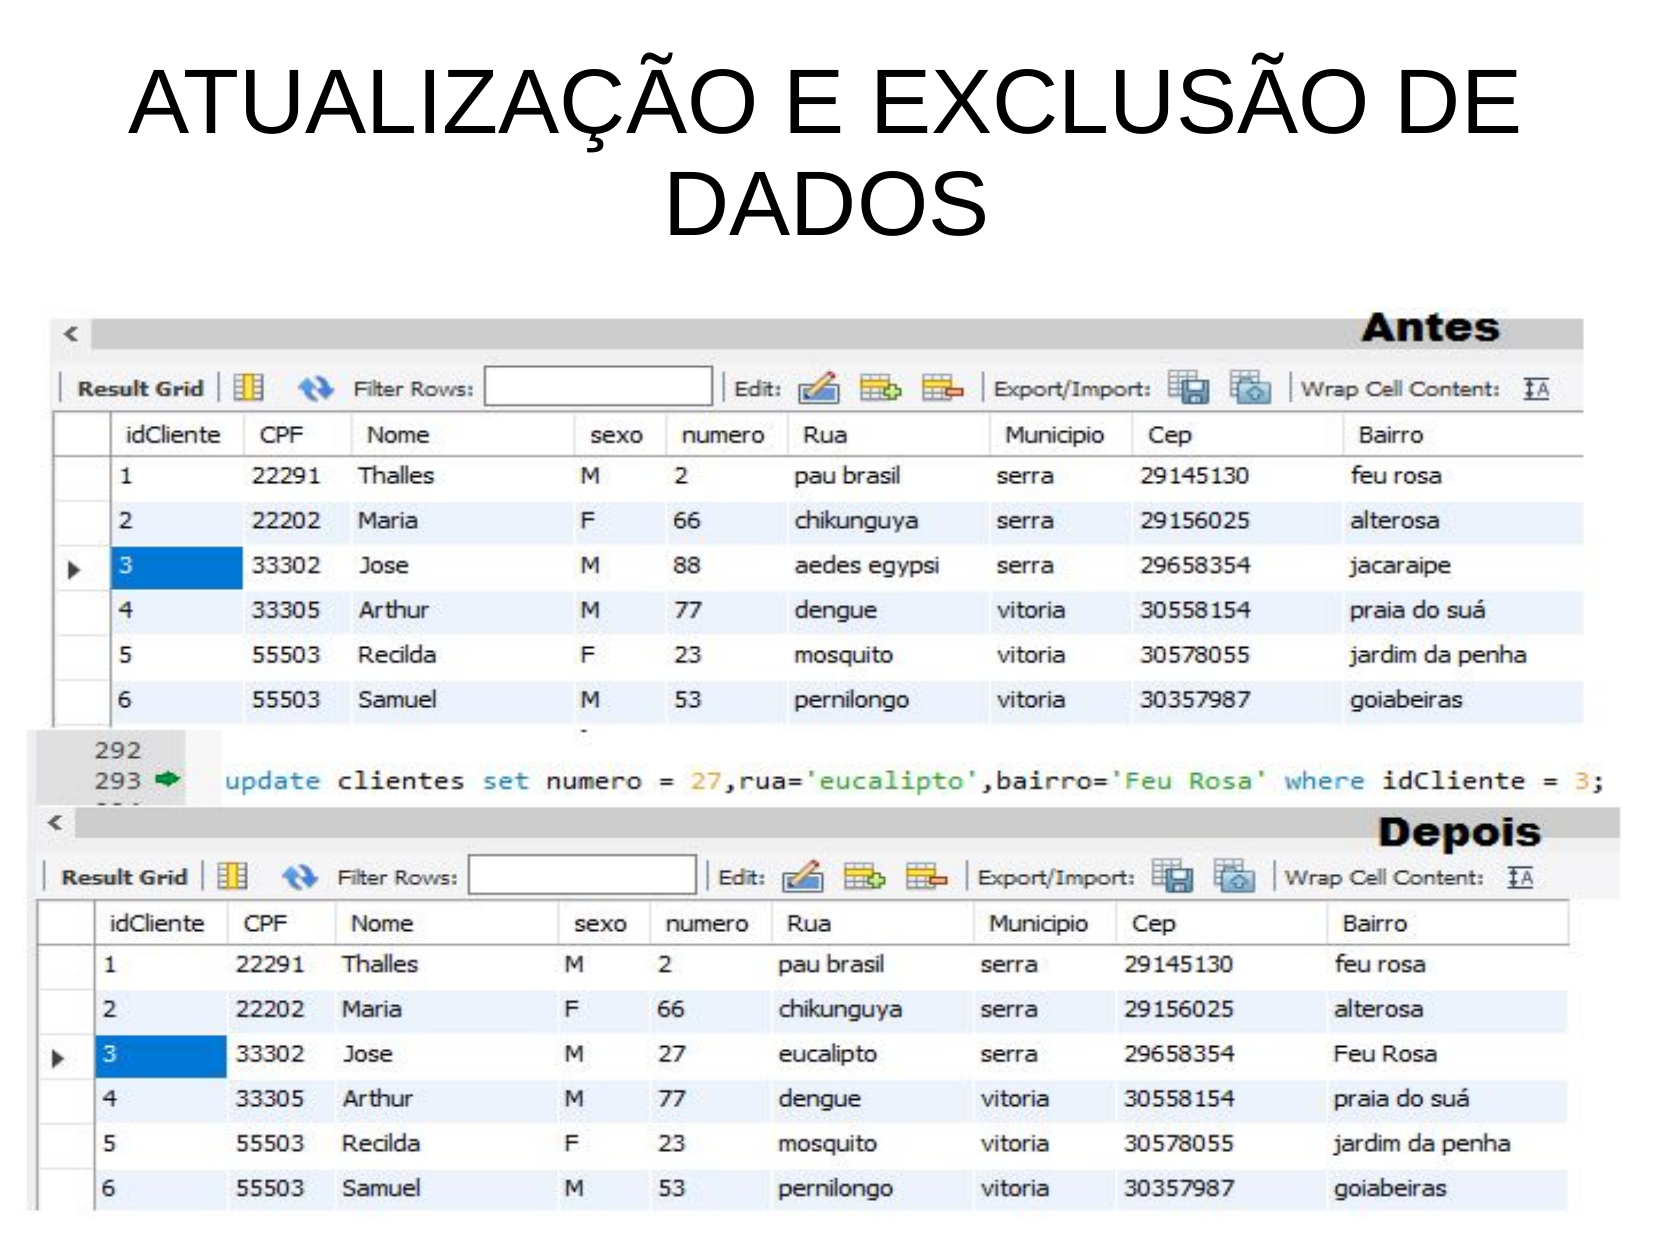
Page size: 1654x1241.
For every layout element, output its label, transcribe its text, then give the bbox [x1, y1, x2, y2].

picture [23, 307, 1630, 1217]
title ATUALIZAÇÃO E EXCLUSÃO DE DADOS [82, 49, 1571, 257]
